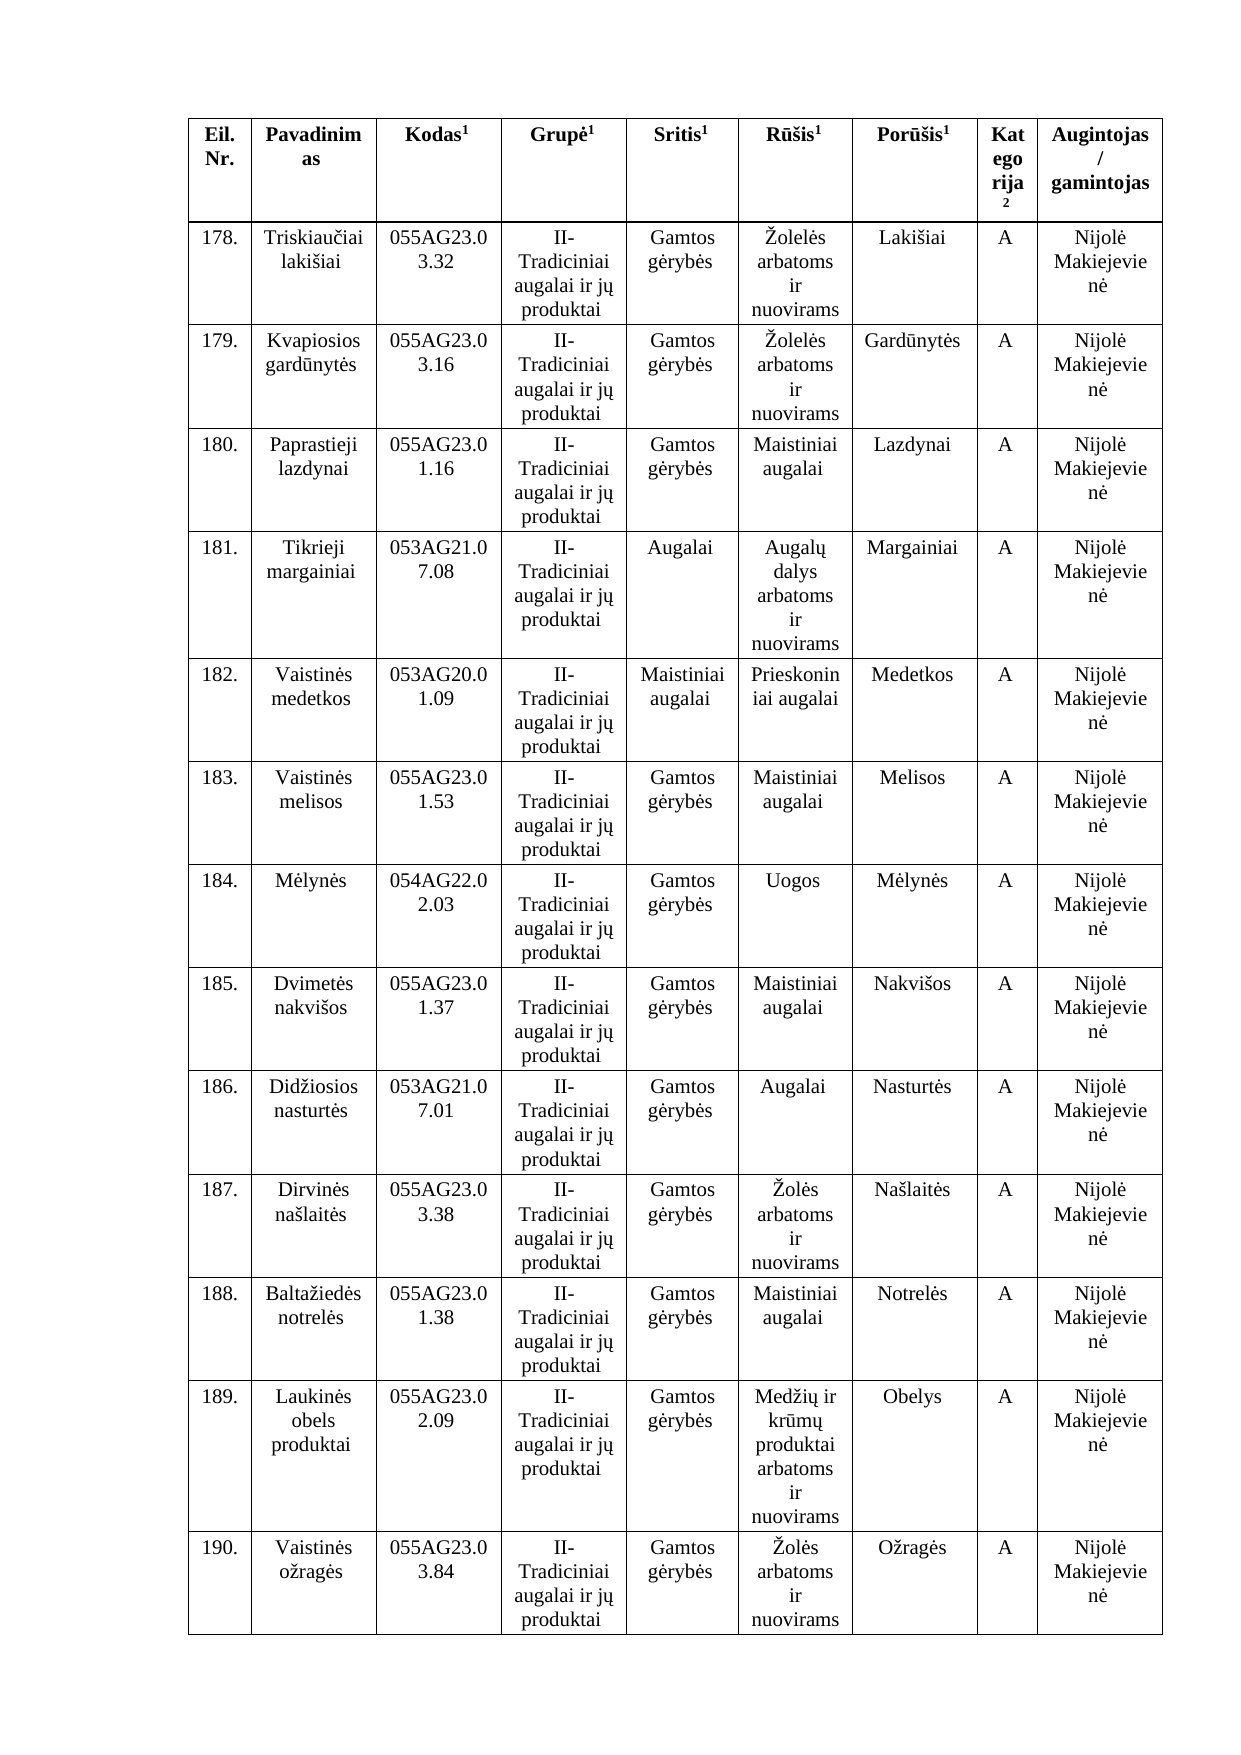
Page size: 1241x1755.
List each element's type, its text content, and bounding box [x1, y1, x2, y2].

table_cell II-Tradiciniai augalai ir jų produktai [502, 968, 626, 1070]
table_cell Mėlynės [853, 865, 977, 967]
table_cell 186. [189, 1071, 251, 1173]
table_cell Margainiai [853, 532, 977, 658]
table_cell II-Tradiciniai augalai ir jų produktai [502, 865, 626, 967]
table_cell A [978, 1278, 1037, 1380]
table_cell Baltažiedės notrelės [252, 1278, 376, 1380]
table_cell Maistiniai augalai [739, 429, 852, 531]
table_cell Gamtos gėrybės [627, 1381, 738, 1531]
table_cell Žolelės arbatoms ir nuovirams [739, 223, 852, 324]
table_cell 189. [189, 1381, 251, 1531]
table_cell Nijolė Makiejevienė [1038, 429, 1162, 531]
table_cell A [978, 1532, 1037, 1634]
table_cell Augalai [739, 1071, 852, 1173]
table_cell Lakišiai [853, 223, 977, 324]
table_cell Nijolė Makiejevienė [1038, 1071, 1162, 1173]
table_cell II-Tradiciniai augalai ir jų produktai [502, 223, 626, 324]
table_cell II-Tradiciniai augalai ir jų produktai [502, 429, 626, 531]
table_cell Laukinės obels produktai [252, 1381, 376, 1531]
table_cell 055AG23.01.16 [377, 429, 501, 531]
table_cell 178. [189, 223, 251, 324]
table_cell Tikrieji margainiai [252, 532, 376, 658]
table_cell A [978, 223, 1037, 324]
table_cell 183. [189, 762, 251, 864]
table_header Kodas1 [377, 119, 501, 221]
table_cell Dvimetės nakvišos [252, 968, 376, 1070]
table_cell 181. [189, 532, 251, 658]
table_cell 187. [189, 1175, 251, 1277]
table_cell Gamtos gėrybės [627, 325, 738, 427]
table_cell Nijolė Makiejevienė [1038, 1532, 1162, 1634]
table_cell 185. [189, 968, 251, 1070]
table_cell Nijolė Makiejevienė [1038, 532, 1162, 658]
table_cell II-Tradiciniai augalai ir jų produktai [502, 1175, 626, 1277]
table_cell 055AG23.03.38 [377, 1175, 501, 1277]
table_cell Žolelės arbatoms ir nuovirams [739, 325, 852, 427]
table_cell Vaistinės medetkos [252, 659, 376, 761]
table_cell Gamtos gėrybės [627, 1532, 738, 1634]
table_header Pavadinimas [252, 119, 376, 221]
table_cell A [978, 325, 1037, 427]
table_cell Vaistinės melisos [252, 762, 376, 864]
table_cell 055AG23.03.16 [377, 325, 501, 427]
table_cell Gamtos gėrybės [627, 1175, 738, 1277]
table_cell A [978, 659, 1037, 761]
table_cell Nakvišos [853, 968, 977, 1070]
table_cell 188. [189, 1278, 251, 1380]
table_cell 179. [189, 325, 251, 427]
table_cell A [978, 865, 1037, 967]
table_cell Triskiaučiai lakišiai [252, 223, 376, 324]
table_cell Dirvinės našlaitės [252, 1175, 376, 1277]
table_cell Melisos [853, 762, 977, 864]
table_cell 055AG23.03.32 [377, 223, 501, 324]
table_cell Nijolė Makiejevienė [1038, 1175, 1162, 1277]
table_cell Gamtos gėrybės [627, 223, 738, 324]
table_cell A [978, 762, 1037, 864]
table_cell Gamtos gėrybės [627, 968, 738, 1070]
table_header Sritis1 [627, 119, 738, 221]
table_cell Vaistinės ožragės [252, 1532, 376, 1634]
table_cell Nijolė Makiejevienė [1038, 762, 1162, 864]
table_cell 190. [189, 1532, 251, 1634]
table_cell Nasturtės [853, 1071, 977, 1173]
table_cell A [978, 968, 1037, 1070]
table_cell Maistiniai augalai [739, 1278, 852, 1380]
table_header Kategorija2 [978, 119, 1037, 221]
table_cell 180. [189, 429, 251, 531]
table_cell II-Tradiciniai augalai ir jų produktai [502, 1381, 626, 1531]
table_cell II-Tradiciniai augalai ir jų produktai [502, 1071, 626, 1173]
table_cell A [978, 1175, 1037, 1277]
table_cell Gamtos gėrybės [627, 762, 738, 864]
table_cell Didžiosios nasturtės [252, 1071, 376, 1173]
table_cell Nijolė Makiejevienė [1038, 865, 1162, 967]
table_cell Medetkos [853, 659, 977, 761]
table_cell A [978, 1381, 1037, 1531]
table_cell A [978, 532, 1037, 658]
table_cell A [978, 429, 1037, 531]
table_cell Nijolė Makiejevienė [1038, 659, 1162, 761]
table_cell 054AG22.02.03 [377, 865, 501, 967]
table_cell Gamtos gėrybės [627, 429, 738, 531]
table_cell Medžių ir krūmų produktai arbatoms ir nuovirams [739, 1381, 852, 1531]
table_cell Prieskoniniai augalai [739, 659, 852, 761]
table_cell A [978, 1071, 1037, 1173]
table_cell II-Tradiciniai augalai ir jų produktai [502, 325, 626, 427]
table_cell Gamtos gėrybės [627, 865, 738, 967]
table_cell Uogos [739, 865, 852, 967]
table_cell 055AG23.01.38 [377, 1278, 501, 1380]
table_cell Nijolė Makiejevienė [1038, 1278, 1162, 1380]
table_cell Nijolė Makiejevienė [1038, 1381, 1162, 1531]
table_cell 184. [189, 865, 251, 967]
table_cell 053AG21.07.01 [377, 1071, 501, 1173]
table_cell Žolės arbatoms ir nuovirams [739, 1532, 852, 1634]
table_cell Paprastieji lazdynai [252, 429, 376, 531]
table_cell Augalai [627, 532, 738, 658]
table_cell 053AG21.07.08 [377, 532, 501, 658]
table_cell Maistiniai augalai [739, 762, 852, 864]
table_cell Maistiniai augalai [627, 659, 738, 761]
table_cell Ožragės [853, 1532, 977, 1634]
table_cell II-Tradiciniai augalai ir jų produktai [502, 1532, 626, 1634]
table_cell 055AG23.02.09 [377, 1381, 501, 1531]
table_cell Obelys [853, 1381, 977, 1531]
table_cell II-Tradiciniai augalai ir jų produktai [502, 762, 626, 864]
table_header Grupė1 [502, 119, 626, 221]
table_header Eil. Nr. [189, 119, 251, 221]
table_cell II-Tradiciniai augalai ir jų produktai [502, 1278, 626, 1380]
table_cell Lazdynai [853, 429, 977, 531]
table_cell Nijolė Makiejevienė [1038, 325, 1162, 427]
table_cell Gamtos gėrybės [627, 1071, 738, 1173]
table_header Porūšis1 [853, 119, 977, 221]
table_cell Žolės arbatoms ir nuovirams [739, 1175, 852, 1277]
table_cell Augalų dalys arbatoms ir nuovirams [739, 532, 852, 658]
table_cell Nijolė Makiejevienė [1038, 968, 1162, 1070]
table_cell Gamtos gėrybės [627, 1278, 738, 1380]
table_cell 055AG23.03.84 [377, 1532, 501, 1634]
table_cell Gardūnytės [853, 325, 977, 427]
table_cell Našlaitės [853, 1175, 977, 1277]
table_cell Kvapiosios gardūnytės [252, 325, 376, 427]
table_cell Mėlynės [252, 865, 376, 967]
table_cell 055AG23.01.53 [377, 762, 501, 864]
table_cell Nijolė Makiejevienė [1038, 223, 1162, 324]
table_header Rūšis1 [739, 119, 852, 221]
table_cell 053AG20.01.09 [377, 659, 501, 761]
table_cell Notrelės [853, 1278, 977, 1380]
table_header Augintojas/ gamintojas [1038, 119, 1162, 221]
table_cell II-Tradiciniai augalai ir jų produktai [502, 532, 626, 658]
table_cell 182. [189, 659, 251, 761]
table_cell 055AG23.01.37 [377, 968, 501, 1070]
table_cell Maistiniai augalai [739, 968, 852, 1070]
table_cell II-Tradiciniai augalai ir jų produktai [502, 659, 626, 761]
